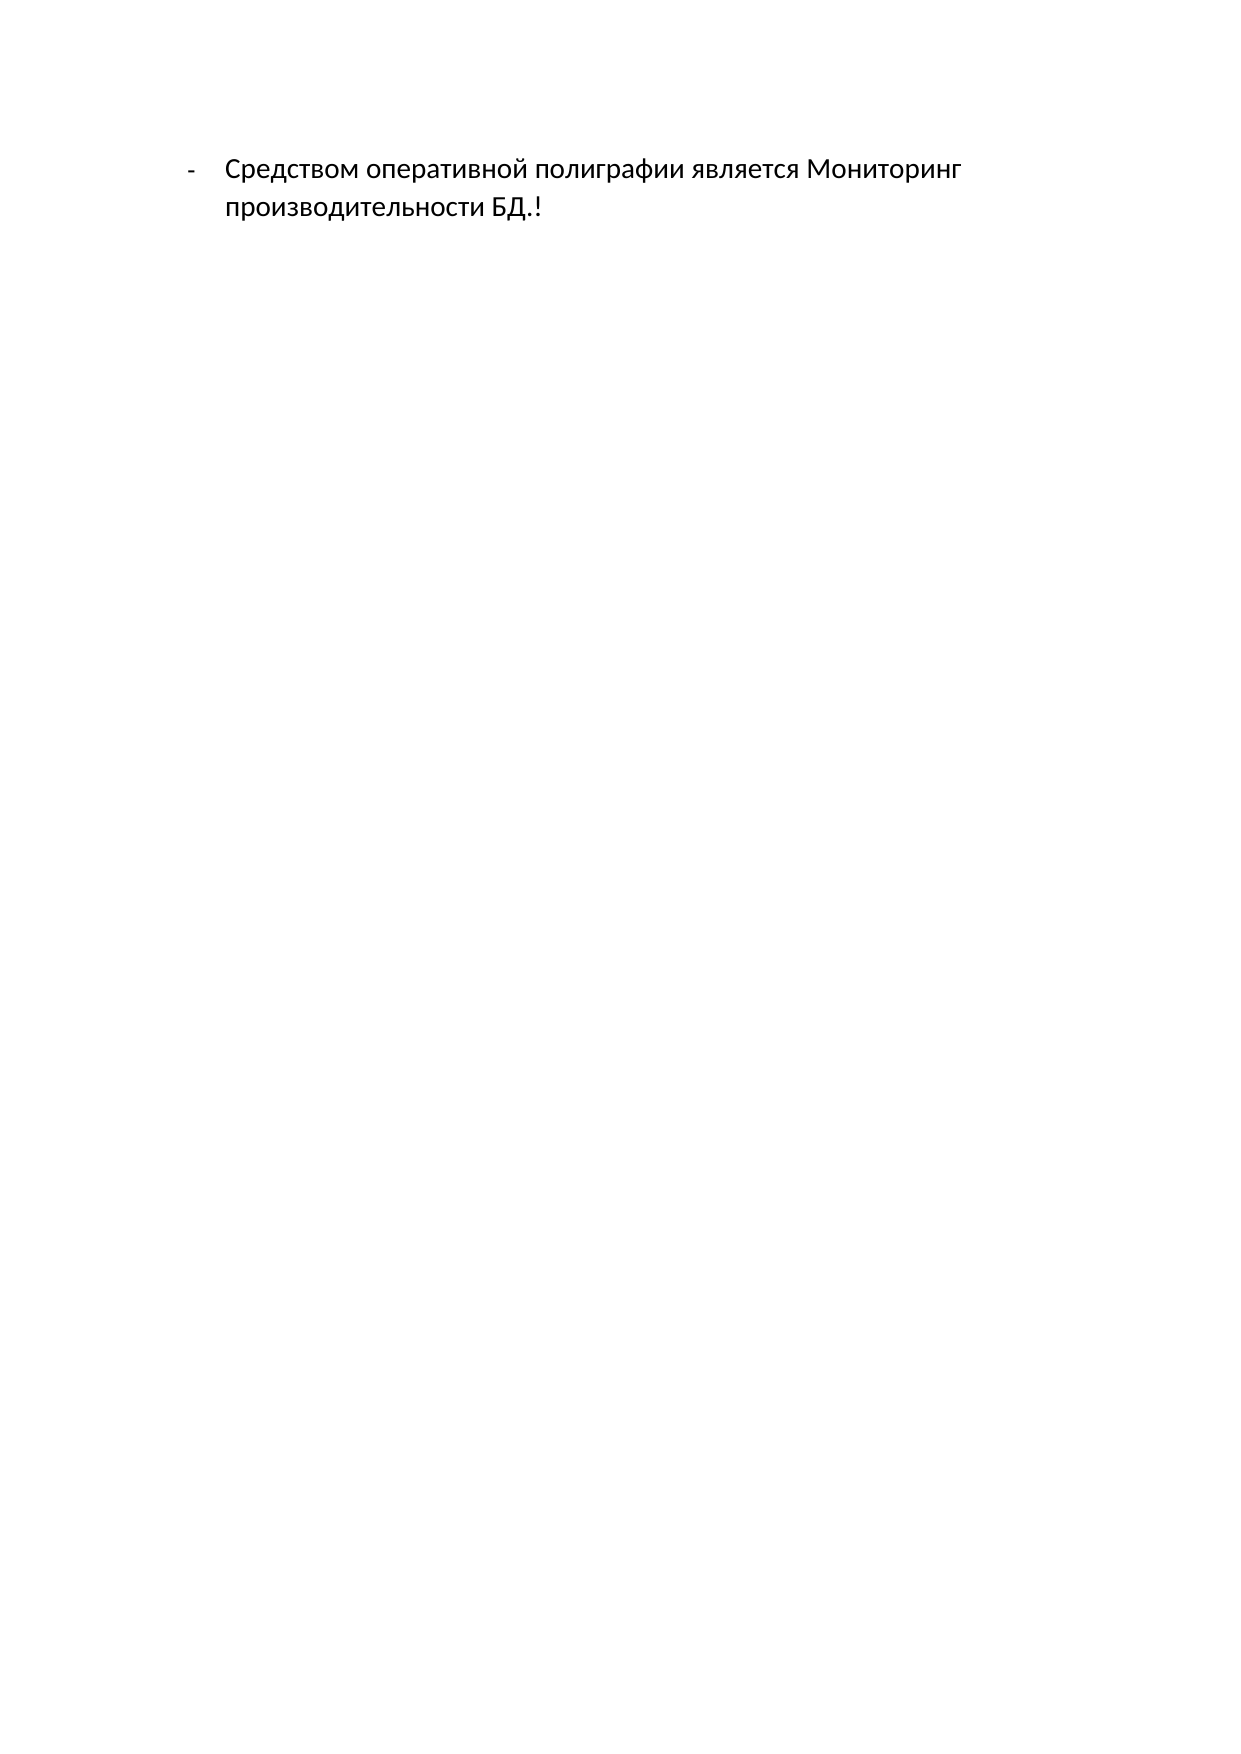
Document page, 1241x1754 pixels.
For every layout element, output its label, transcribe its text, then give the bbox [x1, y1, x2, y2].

list Средством оперативной полиграфии является Мониторинг производительности БД.! [187, 150, 1090, 224]
